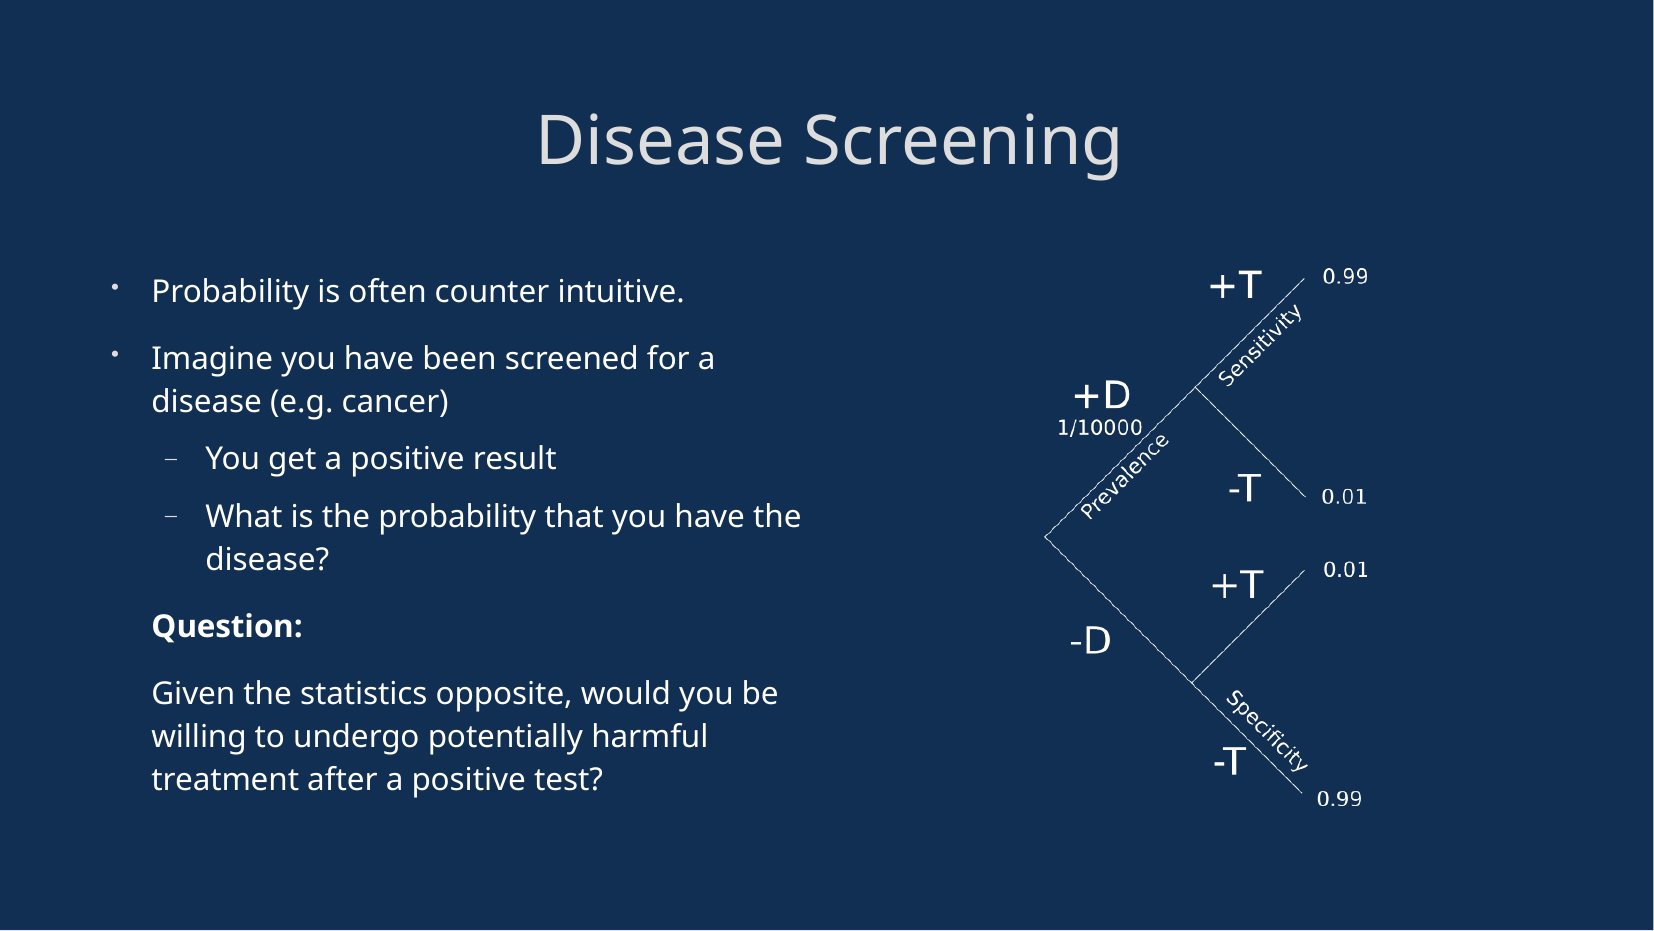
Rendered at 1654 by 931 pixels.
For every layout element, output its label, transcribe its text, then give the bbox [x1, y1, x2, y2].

picture [1044, 268, 1367, 806]
title Disease Screening [97, 56, 1563, 220]
list Probability is often counter intuitive. Imagine you have been screened for a disease (e.g. cancer) You get a positive result What is the probability that you have the disease? Question: Given the statistics opposite, would you be willing to undergo potentially harmful treatment after a positive test? [97, 268, 813, 806]
